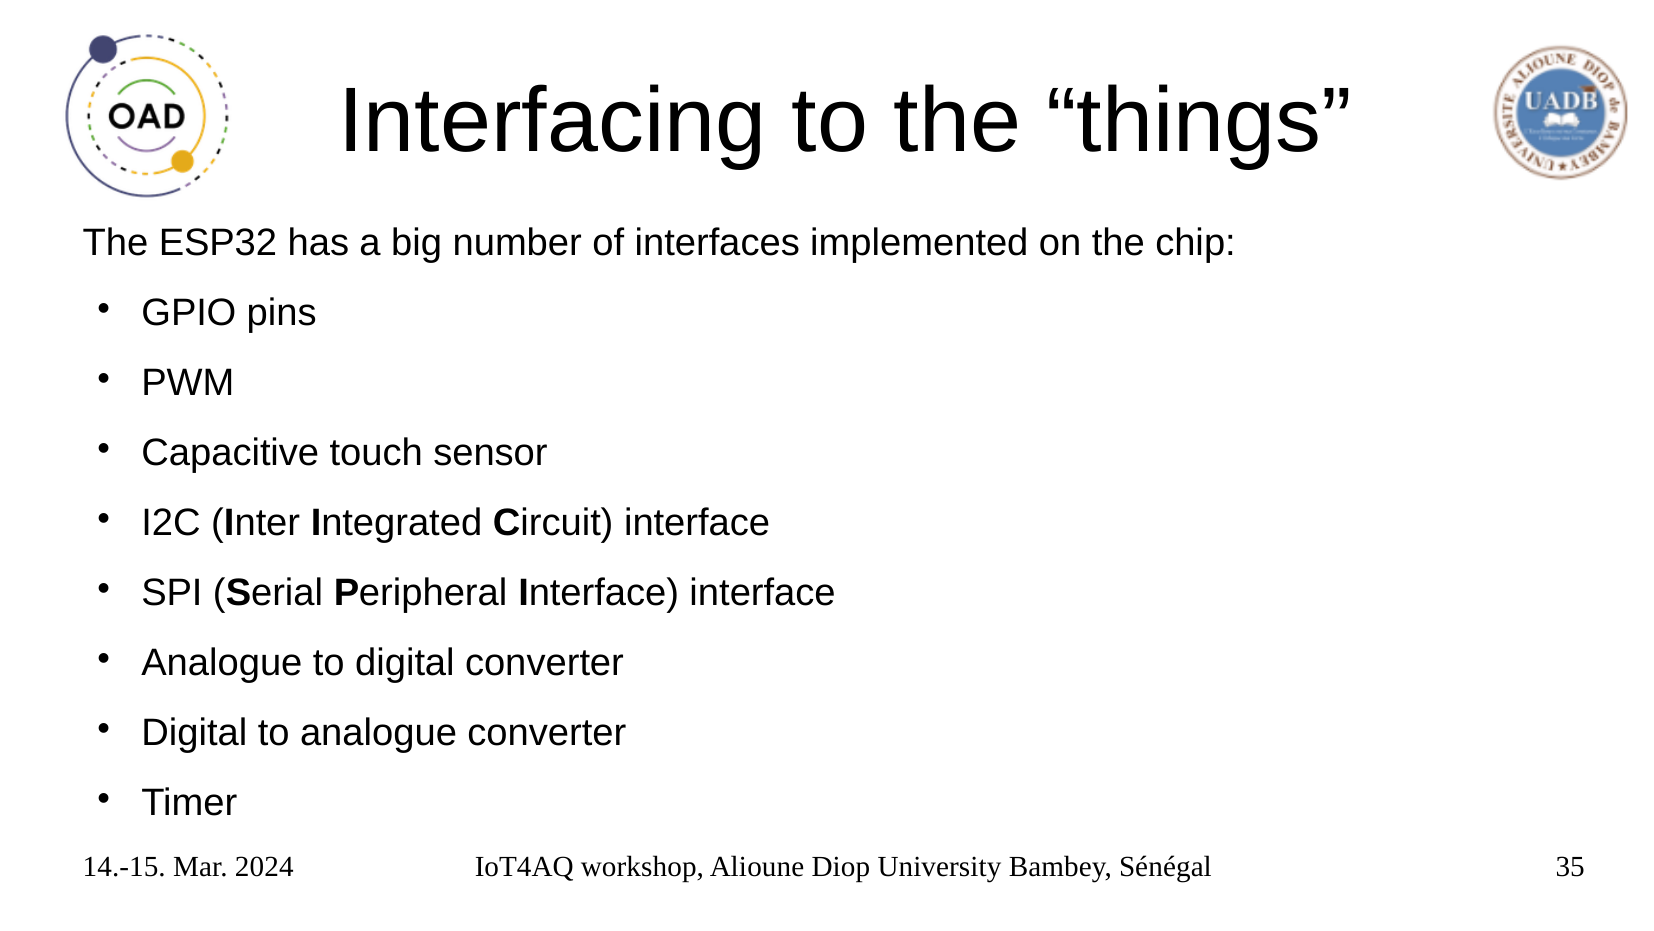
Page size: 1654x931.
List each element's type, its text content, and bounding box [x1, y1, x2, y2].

picture [25, 20, 263, 218]
picture [1482, 37, 1641, 188]
list The ESP32 has a big number of interfaces implemented on the chip: GPIO pins PWM Capacitive touch sensor I2C (Inter Integrated Circuit) interface SPI (Serial Peripheral Interface) interface Analogue to digital converter Digital to analogue converter Timer [82, 217, 1571, 827]
title Interfacing to the “things” [262, 37, 1430, 193]
